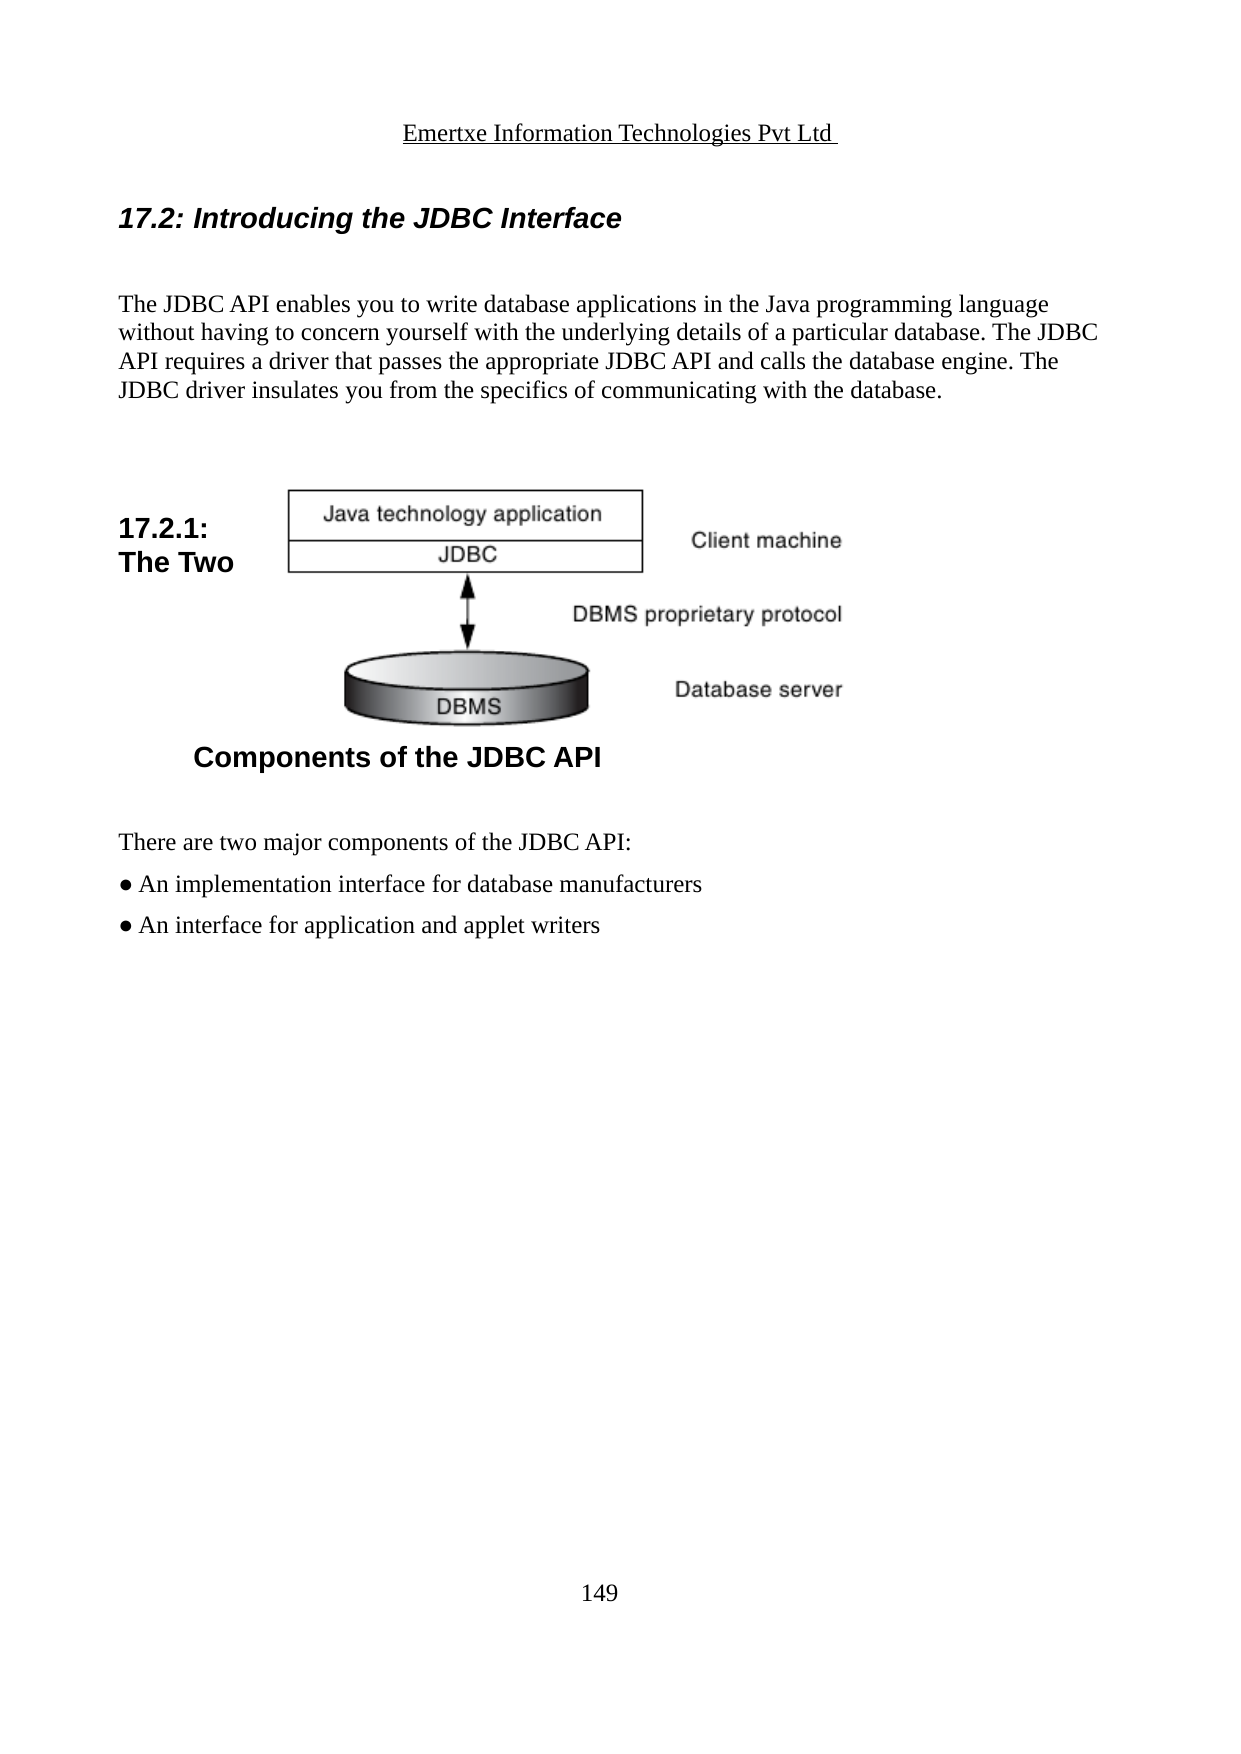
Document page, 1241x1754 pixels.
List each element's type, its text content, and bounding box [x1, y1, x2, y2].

text ● An implementation interface for database manufacturers [118, 869, 1122, 897]
text ● An interface for application and applet writers [118, 910, 1122, 939]
text There are two major components of the JDBC API: [118, 827, 1122, 856]
text The JDBC API enables you to write database applications in the Java programming language without having to concern yourself with the underlying details of a particular database. The JDBC API requires a driver that passes the appropriate JDBC API and calls the database engine. The JDBC driver insulates you from the specifics of communicating with the database. [118, 289, 1122, 404]
subtitle The Two Components of the JDBC API [118, 741, 1122, 774]
subtitle Introducing the JDBC Interface [118, 201, 1122, 235]
picture [235, 457, 1005, 741]
